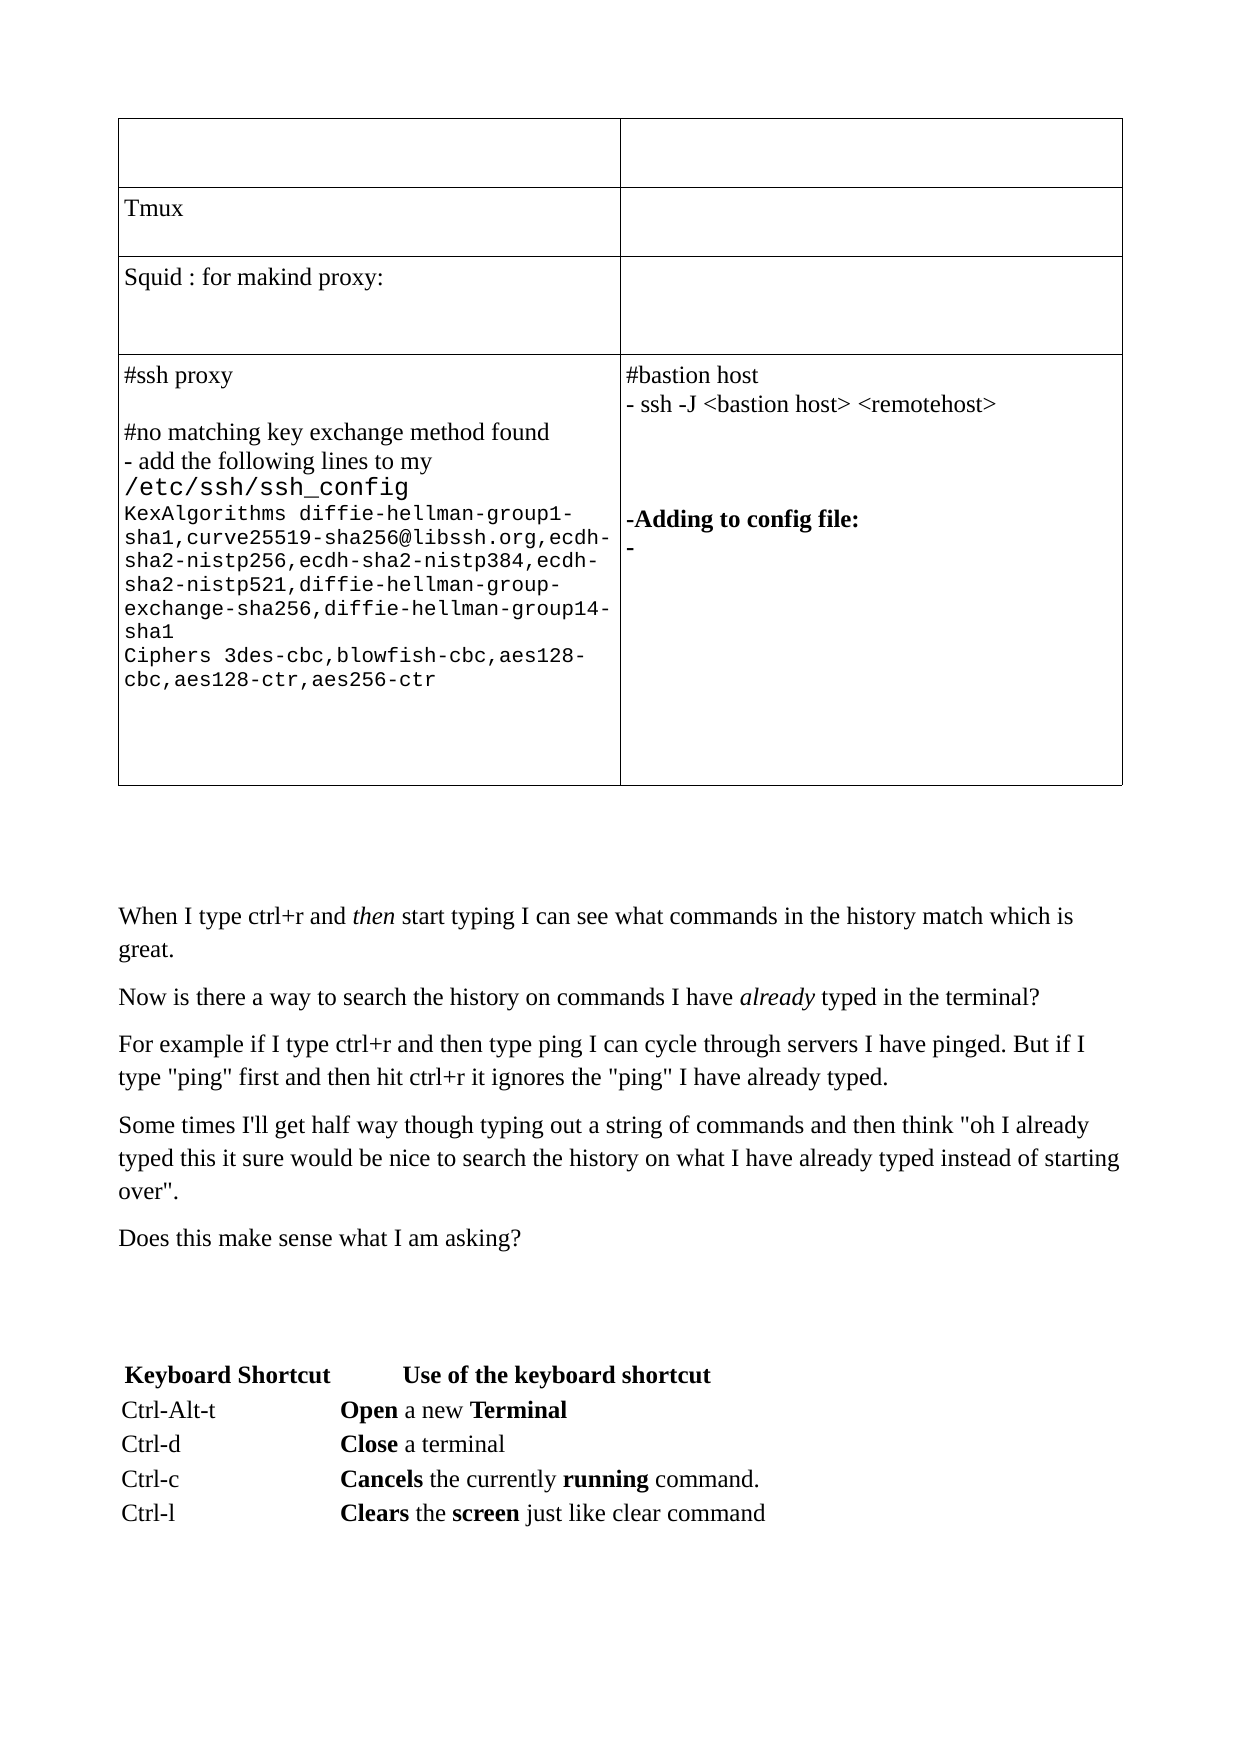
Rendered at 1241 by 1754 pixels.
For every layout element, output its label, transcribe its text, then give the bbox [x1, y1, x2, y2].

table_header Use of the keyboard shortcut [337, 1357, 776, 1392]
table_cell Tmux [119, 188, 620, 256]
table_cell [621, 119, 1122, 187]
table_cell Open a new Terminal [337, 1392, 776, 1426]
text For example if I type ctrl+r and then type ping I can cycle through servers I have pinged. But if I type "ping" first and then hit ctrl+r it ignores the "ping" I have already typed. [118, 1029, 1122, 1091]
table_cell #ssh proxy #no matching key exchange method found - add the following lines to my /etc/ssh/ssh_config KexAlgorithms diffie-hellman-group1-sha1,curve25519-sha256@libssh.org,ecdh-sha2-nistp256,ecdh-sha2-nistp384,ecdh-sha2-nistp521,diffie-hellman-group-exchange-sha256,diffie-hellman-group14-sha1 Ciphers 3des-cbc,blowfish-cbc,aes128-cbc,aes128-ctr,aes256-ctr [119, 355, 620, 785]
table_cell Ctrl-d [118, 1426, 337, 1461]
text When I type ctrl+r and then start typing I can see what commands in the history match which is great. [118, 901, 1122, 963]
table_cell Cancels the currently running command. [337, 1461, 776, 1496]
table_cell #bastion host - ssh -J <bastion host> <remotehost> -Adding to config file: - [621, 355, 1122, 785]
table_cell [621, 188, 1122, 256]
table_cell Close a terminal [337, 1426, 776, 1461]
table_cell Squid : for makind proxy: [119, 257, 620, 354]
table_cell Ctrl-c [118, 1461, 337, 1496]
table_cell Clears the screen just like clear command [337, 1496, 776, 1530]
table_cell [119, 119, 620, 187]
text Some times I'll get half way though typing out a string of commands and then think "oh I already typed this it sure would be nice to search the history on what I have already typed instead of starting over". [118, 1110, 1122, 1204]
table_cell Ctrl-Alt-t [118, 1392, 337, 1426]
text Does this make sense what I am asking? [118, 1223, 1122, 1252]
table_header Keyboard Shortcut [118, 1357, 337, 1392]
table_cell [621, 257, 1122, 354]
table_cell Ctrl-l [118, 1496, 337, 1530]
text Now is there a way to search the history on commands I have already typed in the terminal? [118, 982, 1122, 1010]
